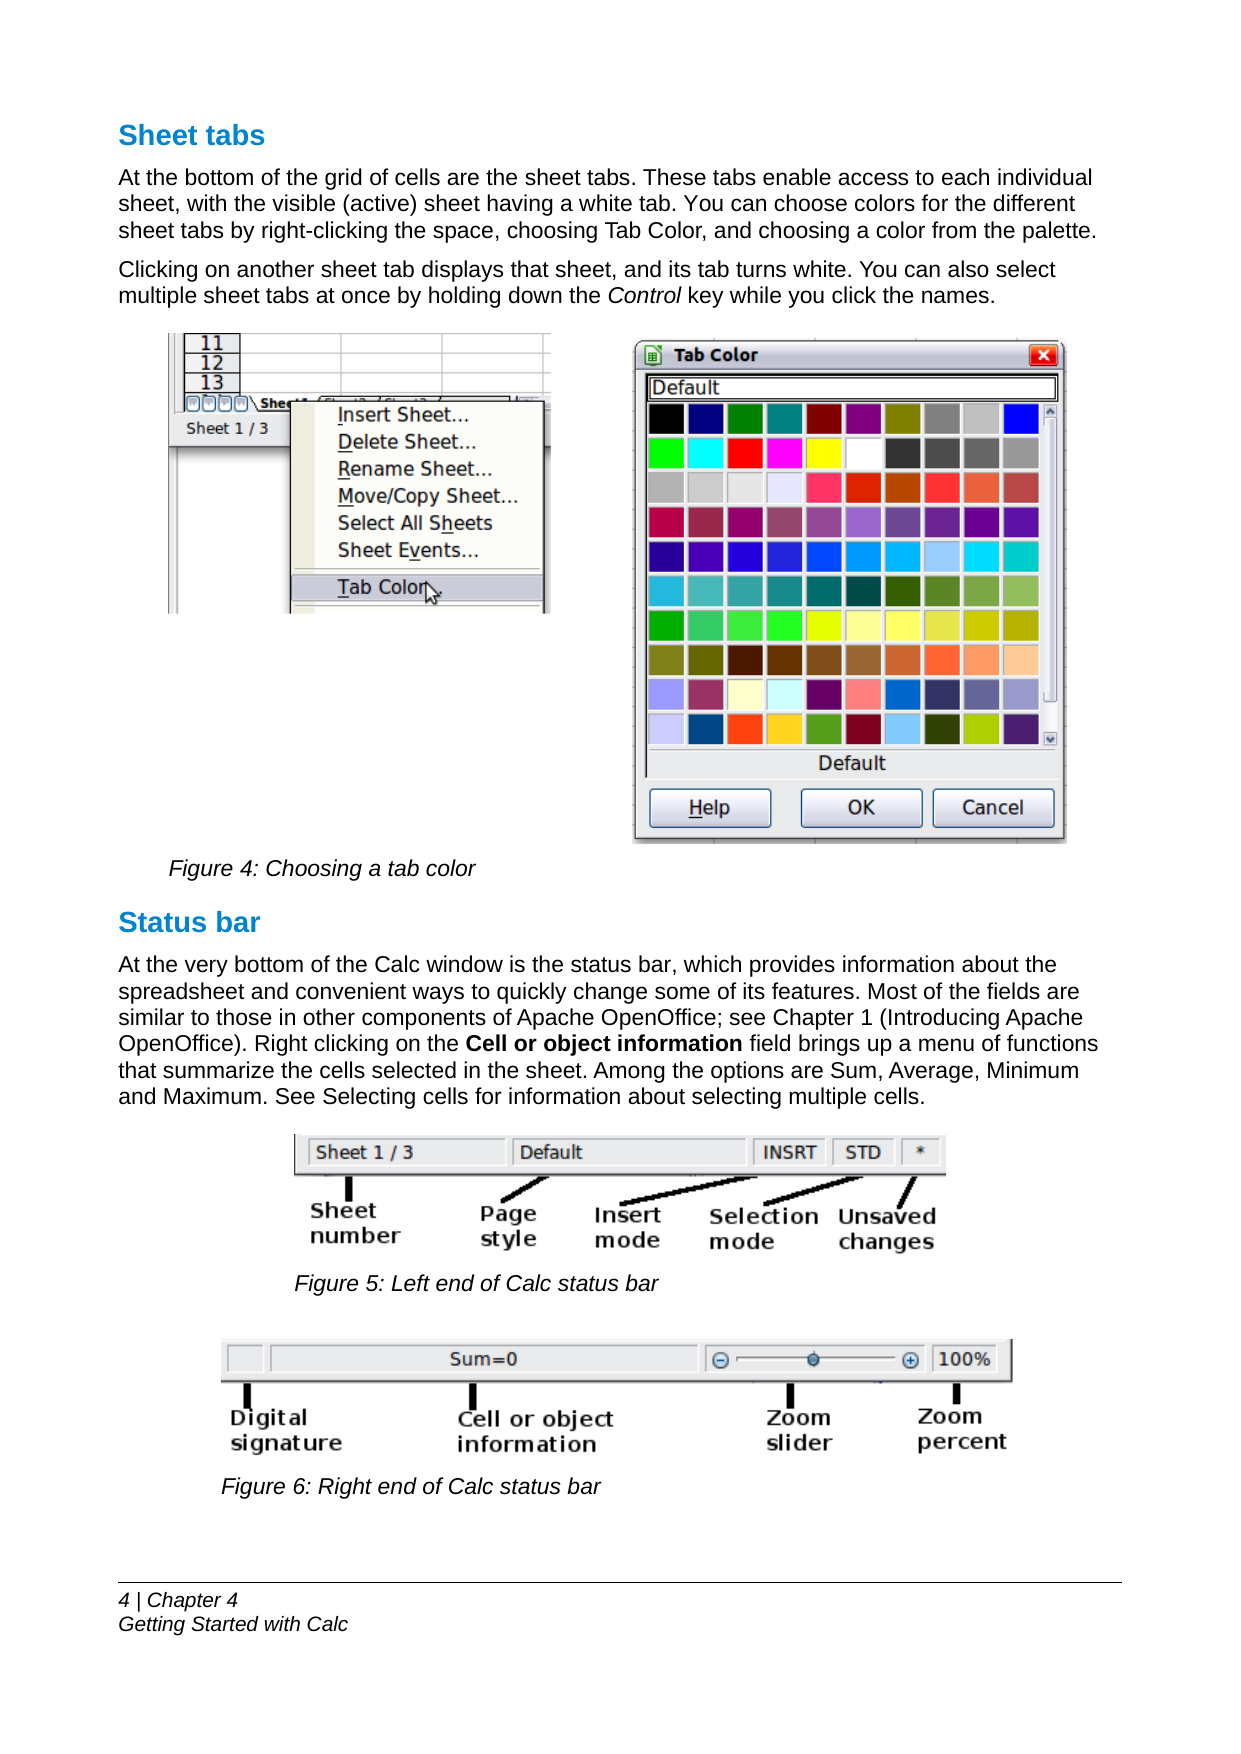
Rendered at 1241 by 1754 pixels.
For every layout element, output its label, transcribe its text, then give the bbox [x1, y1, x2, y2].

picture [220, 1339, 1013, 1467]
text Figure 5: Left end of Calc status bar [294, 1270, 946, 1296]
text At the very bottom of the Calc window is the status bar, which provides information about the spreadsheet and convenient ways to quickly change some of its features. Most of the fields are similar to those in other components of Apache OpenOffice; see Chapter 1 (Introducing Apache OpenOffice). Right clicking on the Cell or object information field brings up a menu of functions that summarize the cells selected in the sheet. Among the options are Sum, Average, Minimum and Maximum. See Selecting cells for information about selecting multiple cells. [118, 951, 1122, 1109]
text Figure 4: Choosing a tab color [168, 855, 1072, 881]
picture [294, 1134, 947, 1264]
picture [168, 333, 1072, 849]
subtitle Status bar [118, 905, 1122, 939]
text Clicking on another sheet tab displays that sheet, and its tab turns white. You can also select multiple sheet tabs at once by holding down the Control key while you click the names. [118, 256, 1122, 308]
text Figure 6: Right end of Calc status bar [221, 1473, 1013, 1499]
subtitle Sheet tabs [118, 118, 1122, 152]
text At the bottom of the grid of cells are the sheet tabs. These tabs enable access to each individual sheet, with the visible (active) sheet having a white tab. You can choose colors for the different sheet tabs by right-clicking the space, choosing Tab Color, and choosing a color from the palette. [118, 164, 1122, 243]
